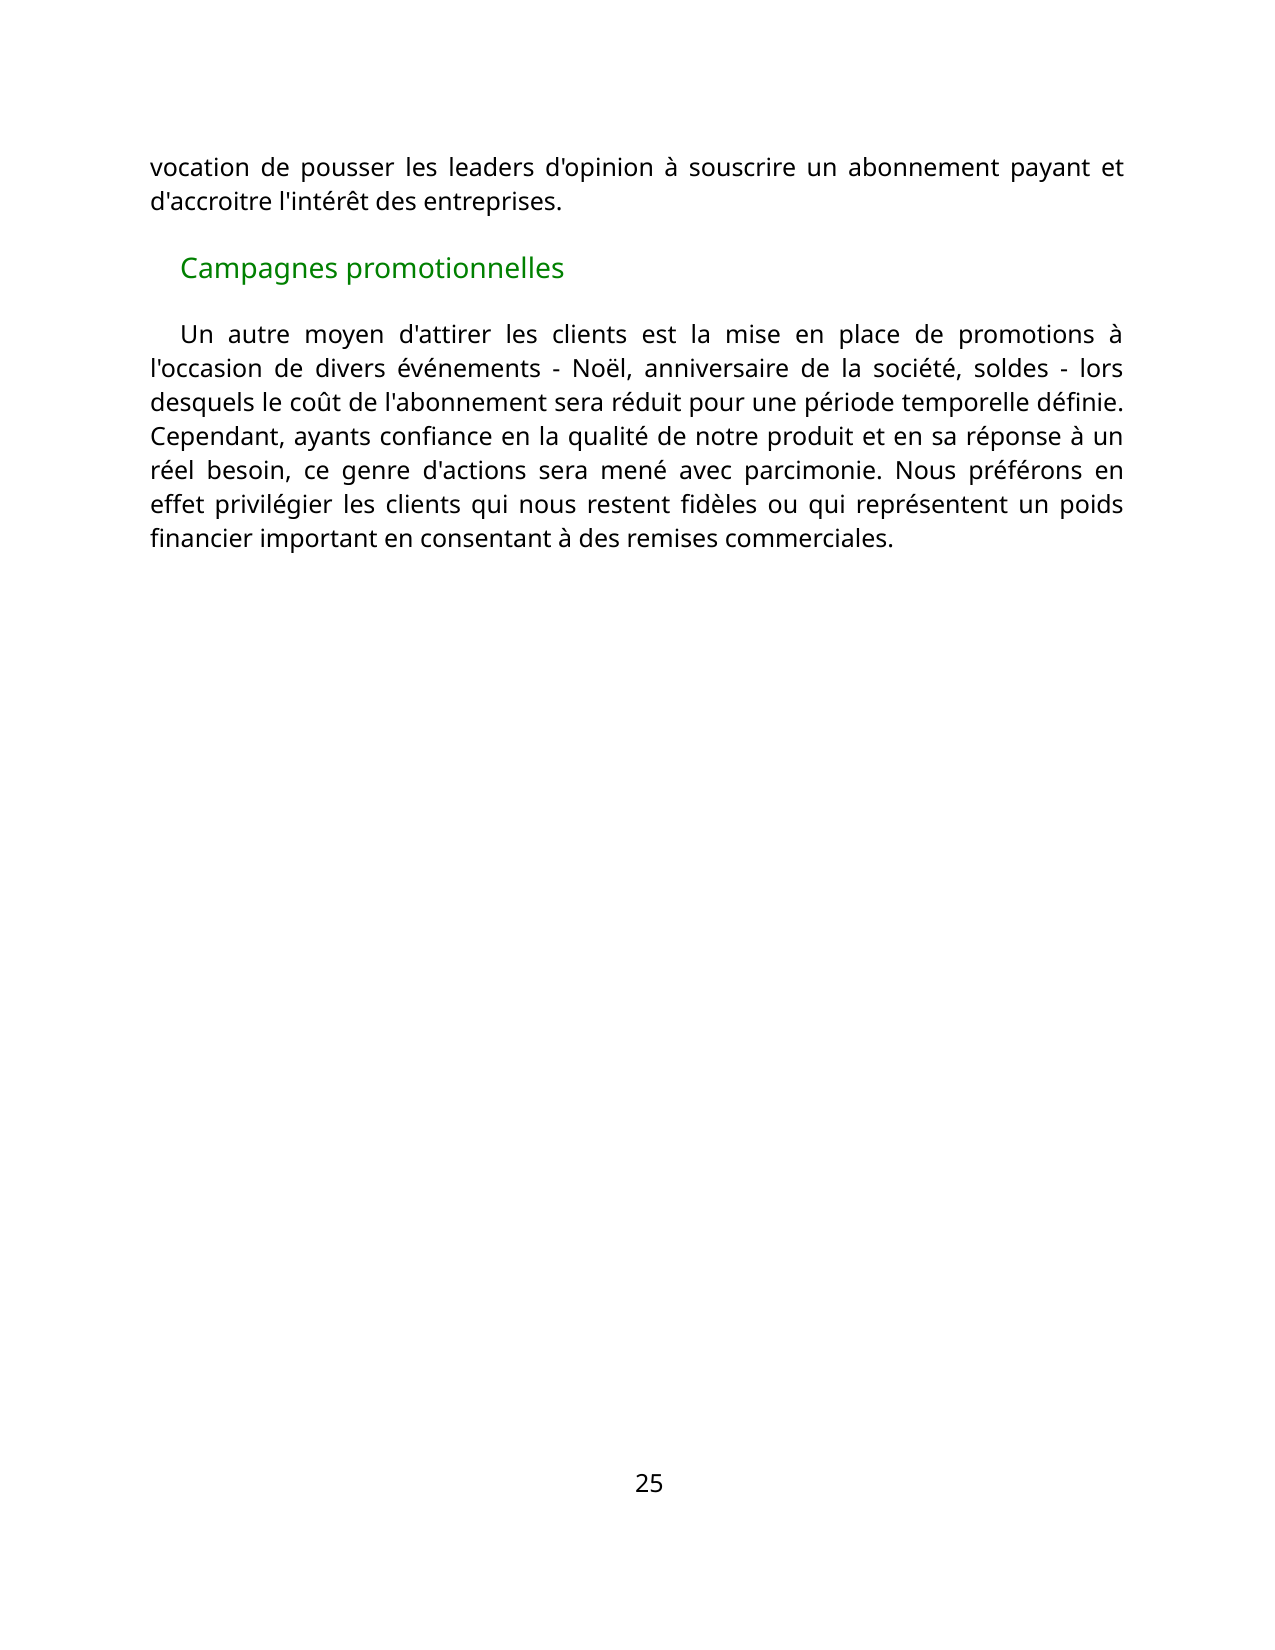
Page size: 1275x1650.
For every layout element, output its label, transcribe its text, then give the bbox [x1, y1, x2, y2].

text vocation de pousser les leaders d'opinion à souscrire un abonnement payant et d'accroitre l'intérêt des entreprises. [150, 150, 1125, 218]
text Un autre moyen d'attirer les clients est la mise en place de promotions à l'occasion de divers événements - Noël, anniversaire de la société, soldes - lors desquels le coût de l'abonnement sera réduit pour une période temporelle définie. Cependant, ayants confiance en la qualité de notre produit et en sa réponse à un réel besoin, ce genre d'actions sera mené avec parcimonie. Nous préférons en effet privilégier les clients qui nous restent fidèles ou qui représentent un poids financier important en consentant à des remises commerciales. [150, 317, 1125, 555]
subtitle Campagnes promotionnelles [150, 248, 1125, 287]
